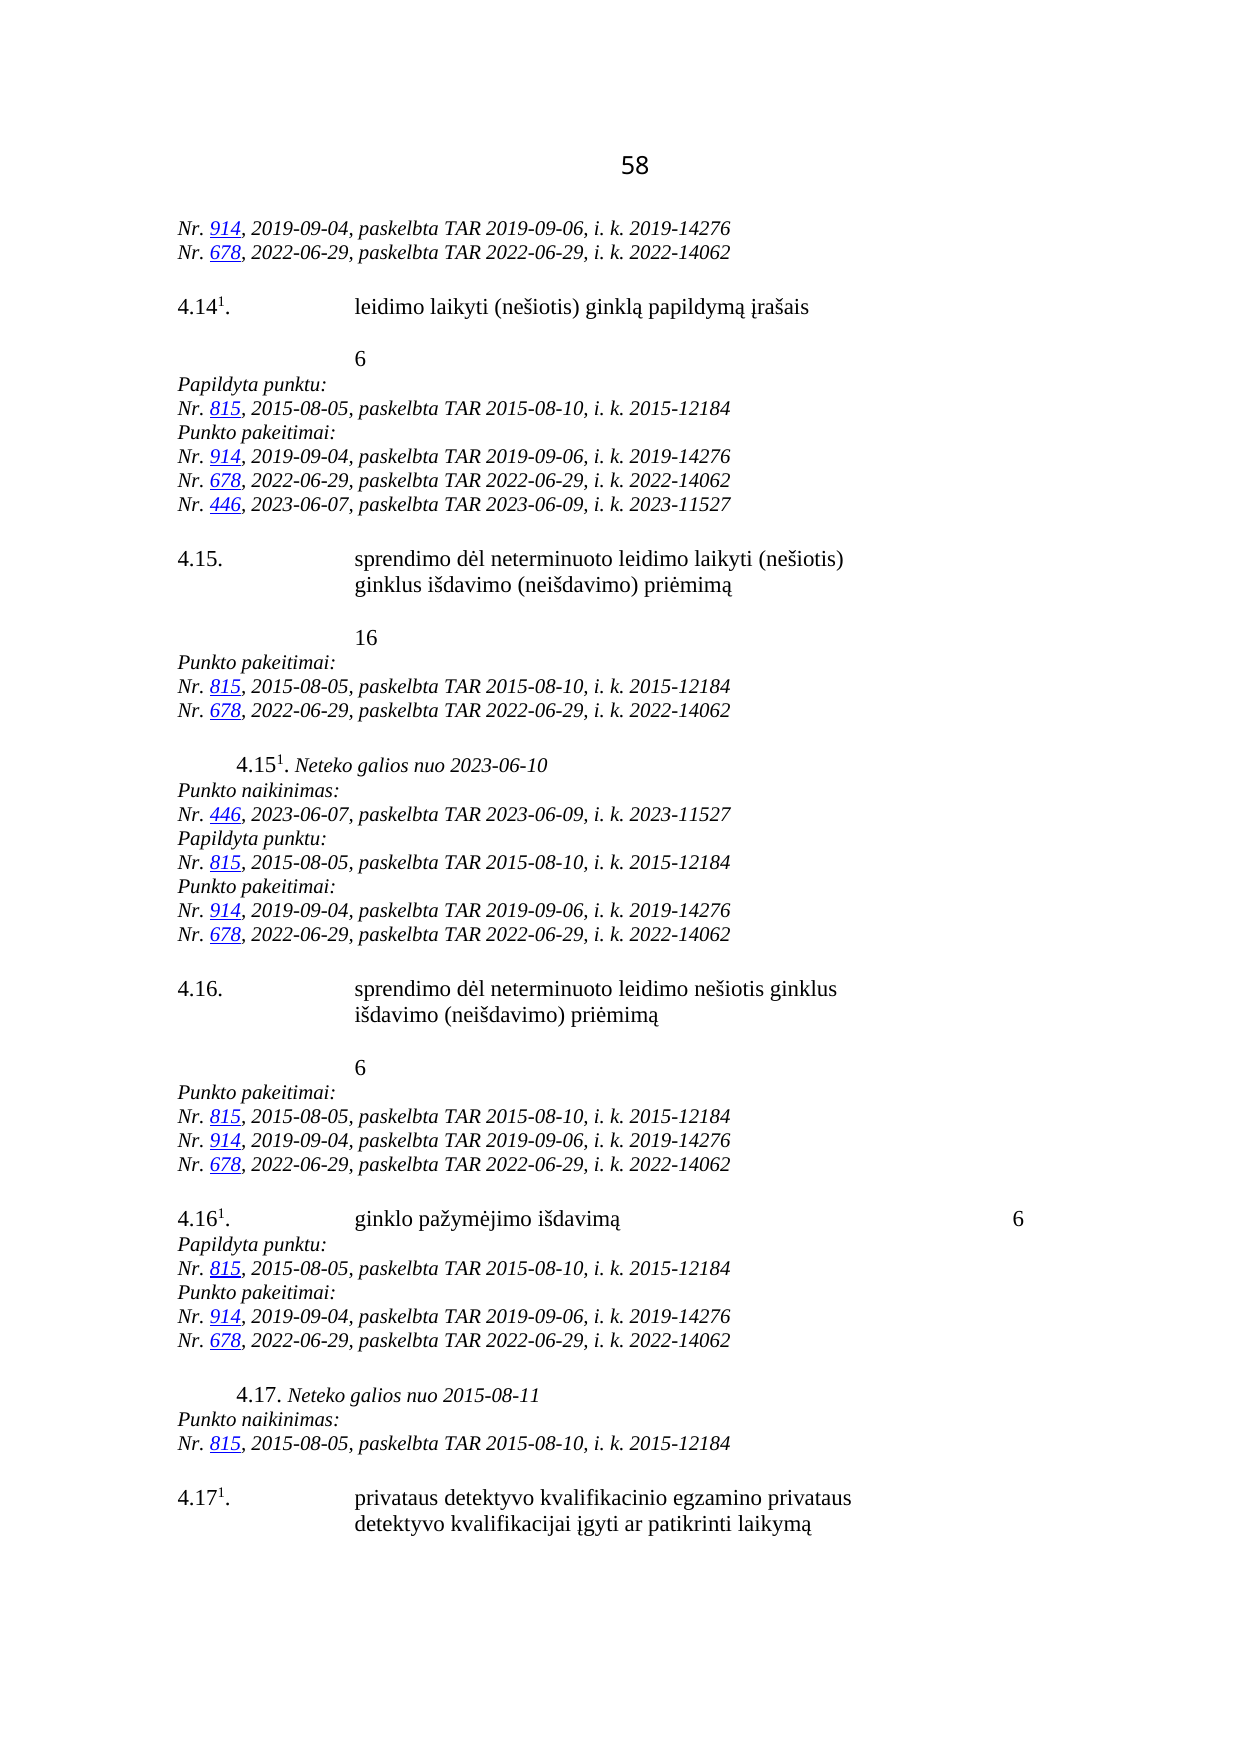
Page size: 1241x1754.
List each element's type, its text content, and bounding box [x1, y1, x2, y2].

text Nr. 678, 2022-06-29, paskelbta TAR 2022-06-29, i. k. 2022-14062 [177, 698, 1092, 722]
text Nr. 678, 2022-06-29, paskelbta TAR 2022-06-29, i. k. 2022-14062 [177, 1152, 1092, 1176]
text Nr. 815, 2015-08-05, paskelbta TAR 2015-08-10, i. k. 2015-12184 [177, 1431, 1092, 1455]
text Nr. 815, 2015-08-05, paskelbta TAR 2015-08-10, i. k. 2015-12184 [177, 1104, 1092, 1128]
text Nr. 446, 2023-06-07, paskelbta TAR 2023-06-09, i. k. 2023-11527 [177, 492, 1092, 516]
text Nr. 914, 2019-09-04, paskelbta TAR 2019-09-06, i. k. 2019-14276 [177, 898, 1092, 922]
text 4.141. leidimo laikyti (nešiotis) ginklą papildymą įrašais 6 [177, 293, 886, 372]
text Nr. 914, 2019-09-04, paskelbta TAR 2019-09-06, i. k. 2019-14276 [177, 216, 1092, 240]
text Punkto pakeitimai: [177, 650, 1092, 674]
text Nr. 914, 2019-09-04, paskelbta TAR 2019-09-06, i. k. 2019-14276 [177, 1304, 1092, 1328]
text Nr. 914, 2019-09-04, paskelbta TAR 2019-09-06, i. k. 2019-14276 [177, 1128, 1092, 1152]
text Papildyta punktu: [177, 826, 1092, 850]
text Punkto pakeitimai: [177, 874, 1092, 898]
text Nr. 815, 2015-08-05, paskelbta TAR 2015-08-10, i. k. 2015-12184 [177, 674, 1092, 698]
text Punkto naikinimas: [177, 778, 1092, 802]
text 4.15. sprendimo dėl neterminuoto leidimo laikyti (nešiotis) ginklus išdavimo (neišdavimo) priėmimą 16 [177, 545, 871, 650]
text Papildyta punktu: [177, 1232, 1092, 1256]
text Punkto pakeitimai: [177, 420, 1092, 444]
text Punkto naikinimas: [177, 1407, 1092, 1431]
text Nr. 815, 2015-08-05, paskelbta TAR 2015-08-10, i. k. 2015-12184 [177, 850, 1092, 874]
text Nr. 815, 2015-08-05, paskelbta TAR 2015-08-10, i. k. 2015-12184 [177, 1256, 1092, 1280]
text Papildyta punktu: [177, 372, 1092, 396]
text 4.17. Neteko galios nuo 2015-08-11 [177, 1381, 1092, 1407]
text Nr. 678, 2022-06-29, paskelbta TAR 2022-06-29, i. k. 2022-14062 [177, 922, 1092, 946]
text Punkto pakeitimai: [177, 1080, 1092, 1104]
text Nr. 678, 2022-06-29, paskelbta TAR 2022-06-29, i. k. 2022-14062 [177, 1328, 1092, 1352]
text Punkto pakeitimai: [177, 1280, 1092, 1304]
text Nr. 914, 2019-09-04, paskelbta TAR 2019-09-06, i. k. 2019-14276 [177, 444, 1092, 468]
text 4.16. sprendimo dėl neterminuoto leidimo nešiotis ginklus išdavimo (neišdavimo) priėmimą 6 [177, 975, 871, 1080]
text 4.171. privataus detektyvo kvalifikacinio egzamino privataus detektyvo kvalifikacijai įgyti ar patikrinti laikymą [177, 1484, 871, 1537]
text Nr. 446, 2023-06-07, paskelbta TAR 2023-06-09, i. k. 2023-11527 [177, 802, 1092, 826]
text 4.161. ginklo pažymėjimo išdavimą 6 [177, 1205, 1092, 1232]
text 4.151. Neteko galios nuo 2023-06-10 [177, 751, 1092, 778]
text Nr. 678, 2022-06-29, paskelbta TAR 2022-06-29, i. k. 2022-14062 [177, 240, 1092, 264]
text Nr. 815, 2015-08-05, paskelbta TAR 2015-08-10, i. k. 2015-12184 [177, 396, 1092, 420]
text Nr. 678, 2022-06-29, paskelbta TAR 2022-06-29, i. k. 2022-14062 [177, 468, 1092, 492]
